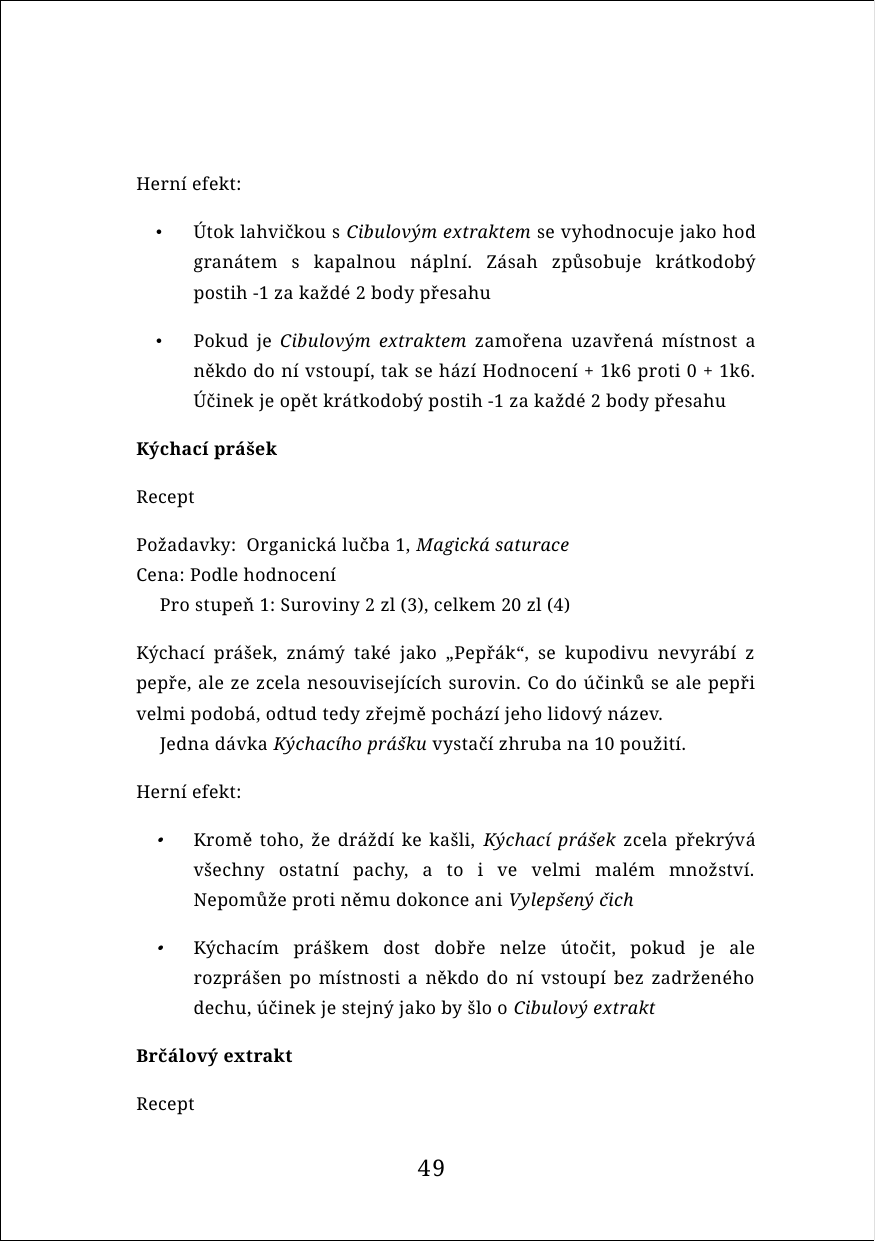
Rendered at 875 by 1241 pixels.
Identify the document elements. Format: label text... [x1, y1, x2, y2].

text Recept [136, 484, 756, 508]
text Recept [136, 1092, 756, 1116]
text Kýchací prášek, známý také jako „Pepřák“, se kupodivu nevyrábí z pepře, ale ze zcela nesouvisejících surovin. Co do účinků se ale pepři velmi podobá, odtud tedy zřejmě pochází jeho lidový název. Jedna dávka Kýchacího prášku vystačí zhruba na 10 použití. [136, 641, 756, 755]
list Kromě toho, že dráždí ke kašli, Kýchací prášek zcela překrývá všechny ostatní pachy, a to i ve velmi malém množství. Nepomůže proti němu dokonce ani Vylepšený čich [156, 827, 756, 912]
text Brčálový extrakt [136, 1044, 756, 1068]
list Útok lahvičkou s Cibulovým extraktem se vyhodnocuje jako hod granátem s kapalnou náplní. Zásah způsobuje krátkodobý postih -1 za každé 2 body přesahu [156, 220, 756, 304]
list Kýchacím práškem dost dobře nelze útočit, pokud je ale rozprášen po místnosti a někdo do ní vstoupí bez zadrženého dechu, účinek je stejný jako by šlo o Cibulový extrakt [156, 935, 756, 1020]
text Herní efekt: [136, 172, 756, 196]
list Pokud je Cibulovým extraktem zamořena uzavřená místnost a někdo do ní vstoupí, tak se hází Hodnocení + 1k6 proti 0 + 1k6. Účinek je opět krátkodobý postih -1 za každé 2 body přesahu [156, 328, 756, 413]
text Herní efekt: [136, 779, 756, 803]
text Požadavky: Organická lučba 1, Magická saturace Cena: Podle hodnocení Pro stupeň 1: Suroviny 2 zl (3), celkem 20 zl (4) [136, 532, 756, 617]
text Kýchací prášek [136, 436, 756, 461]
